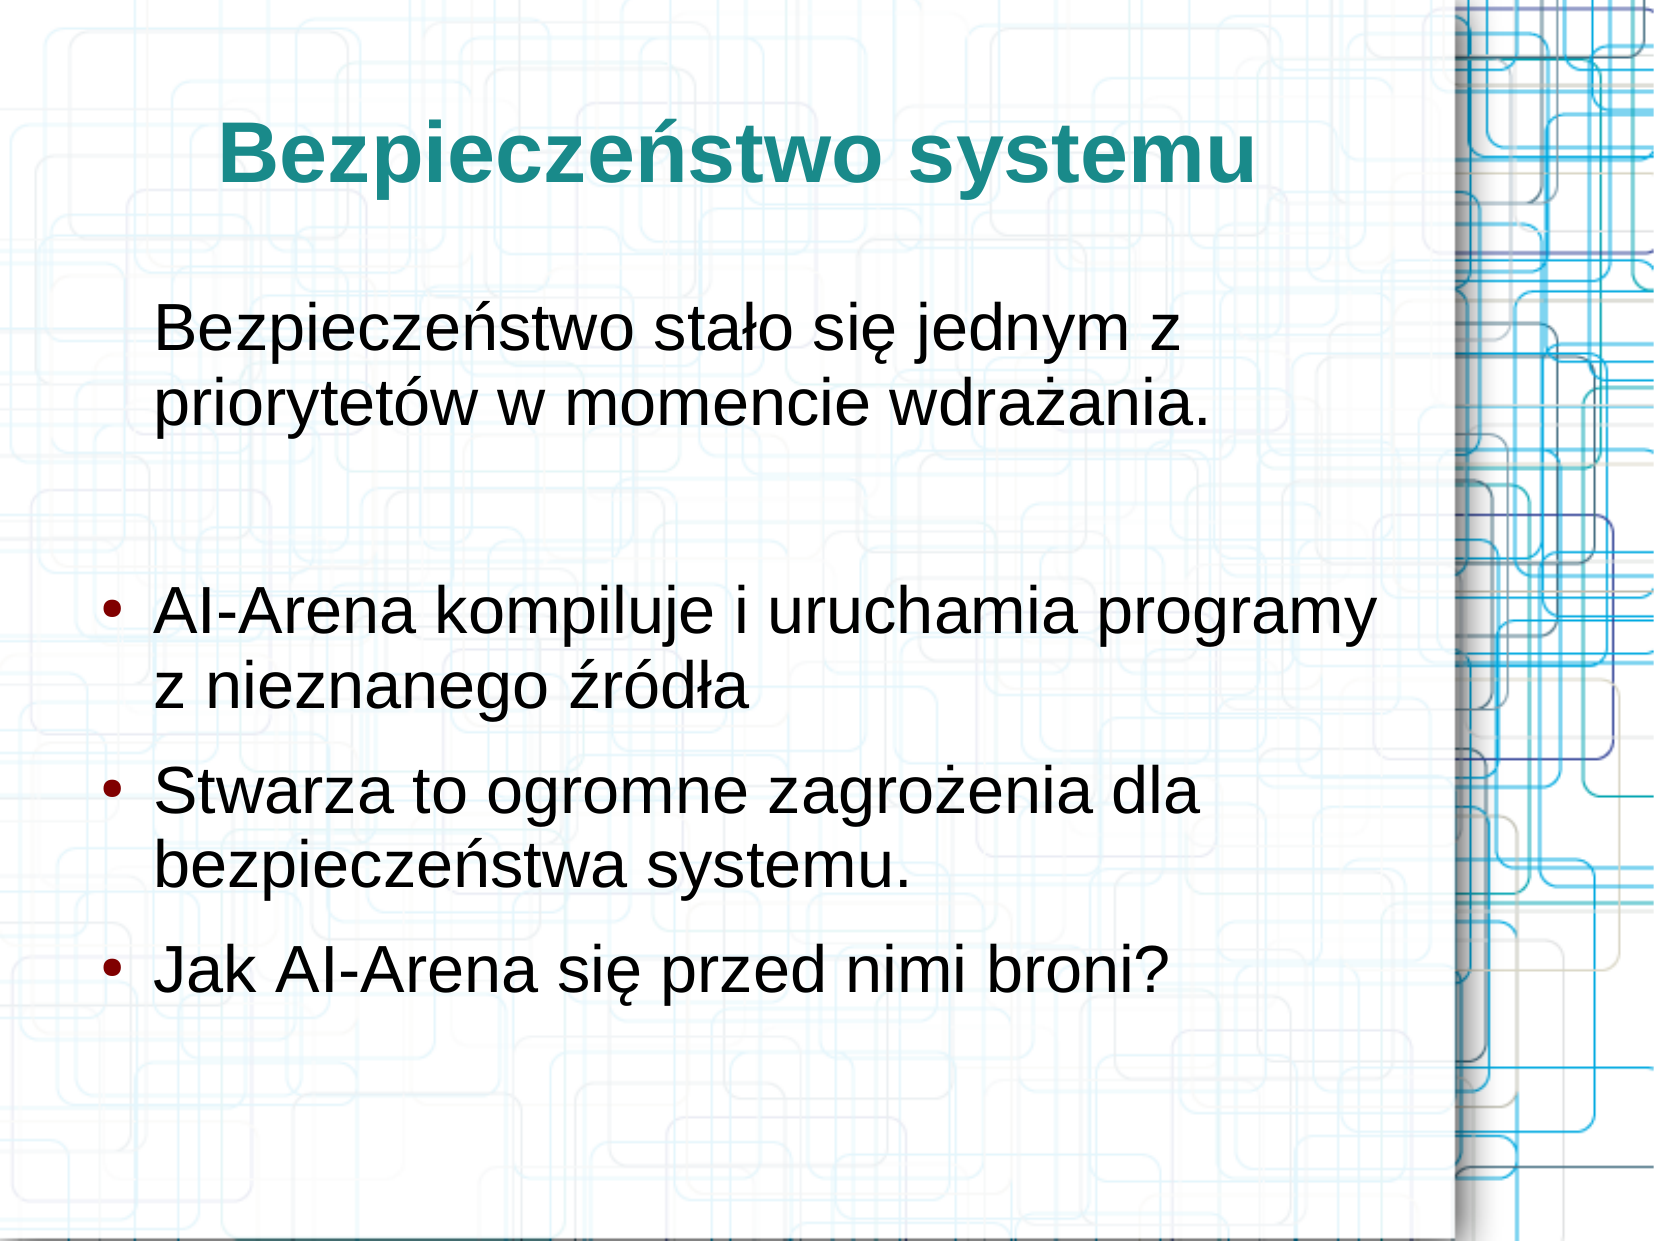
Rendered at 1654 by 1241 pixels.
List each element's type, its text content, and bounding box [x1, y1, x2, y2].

list Bezpieczeństwo stało się jednym z priorytetów w momencie wdrażania. AI-Arena kompiluje i uruchamia programy z nieznanego źródła Stwarza to ogromne zagrożenia dla bezpieczeństwa systemu. Jak AI-Arena się przed nimi broni? [82, 290, 1418, 1241]
picture [0, 0, 1654, 1241]
title Bezpieczeństwo systemu [59, 49, 1418, 257]
